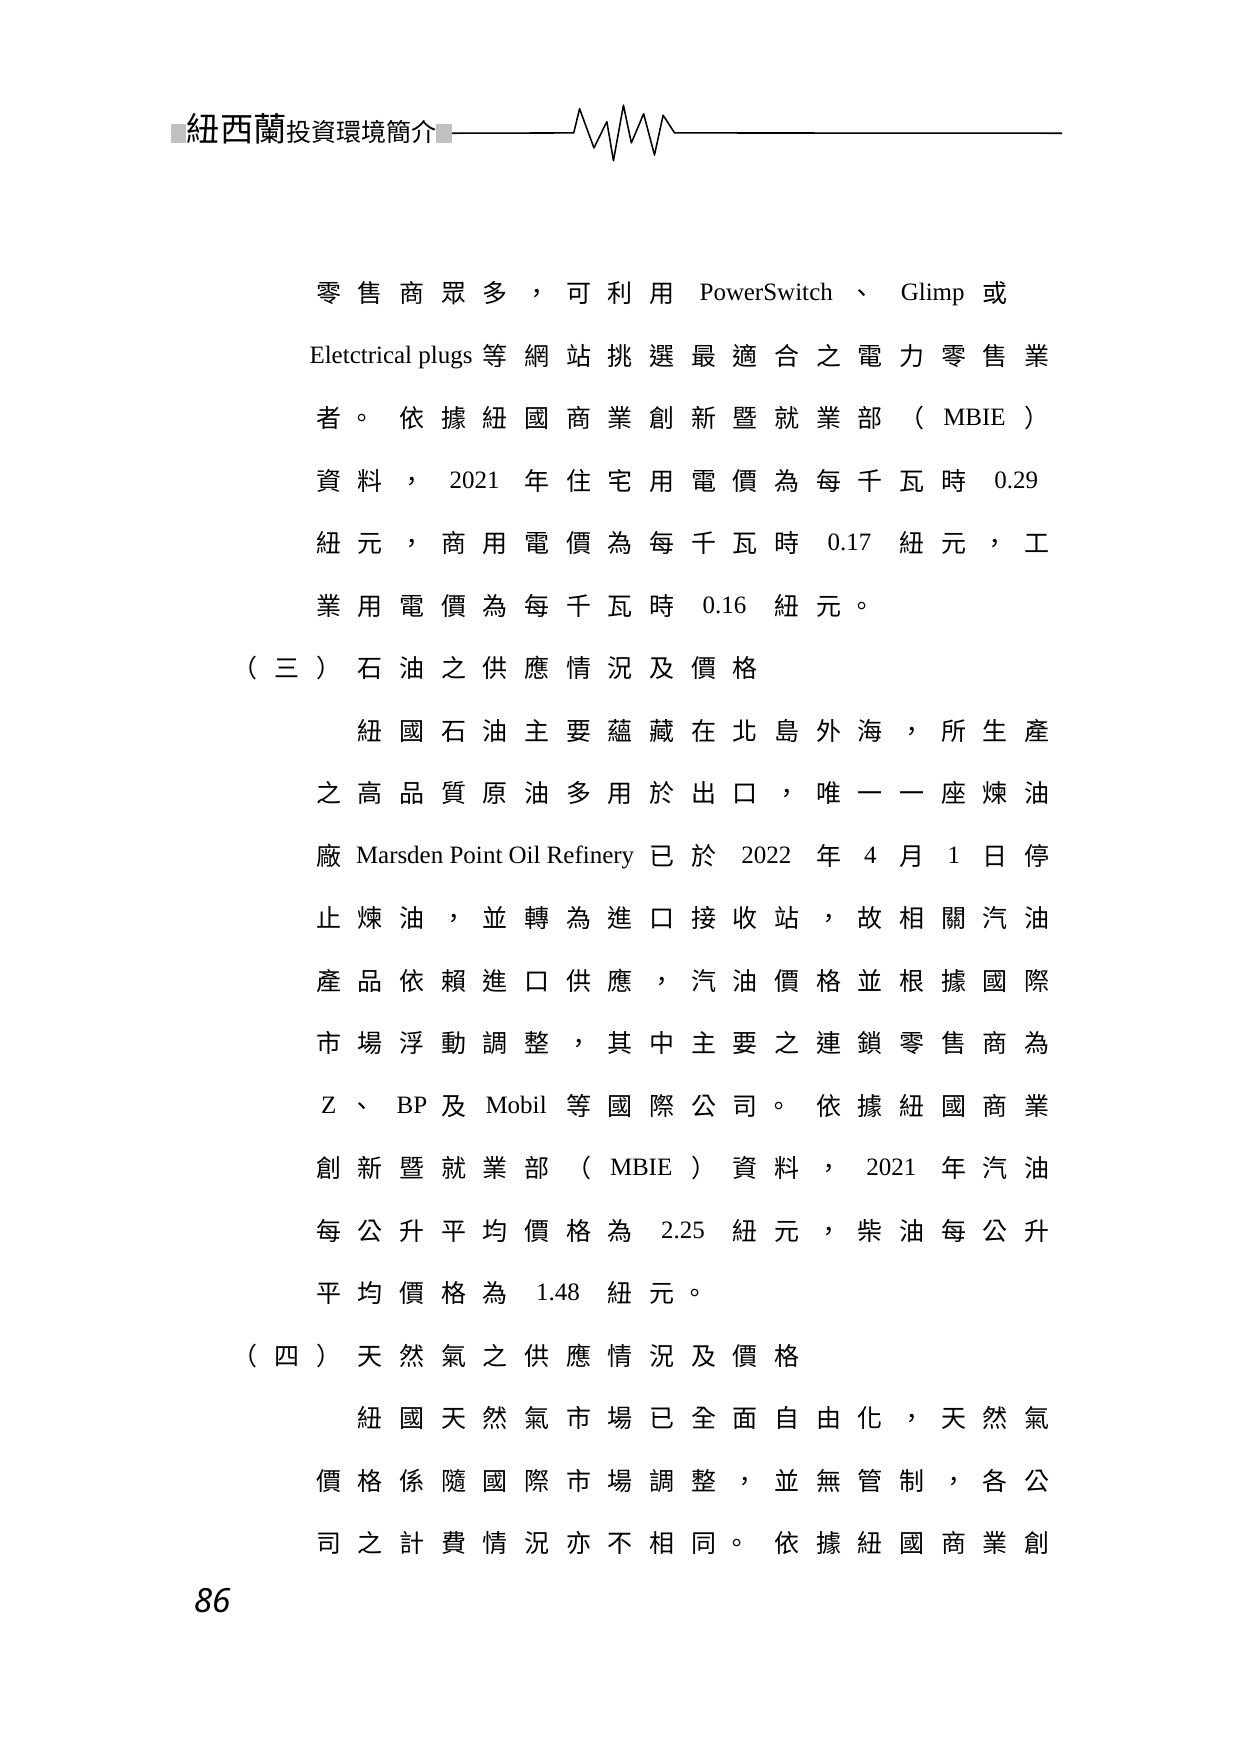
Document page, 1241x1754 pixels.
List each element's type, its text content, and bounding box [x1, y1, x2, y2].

text 紐國天然氣市場已全面自由化，天然氣價格係隨國際市場調整，並無管制，各公司之計費情況亦不相同。依據紐國商業創 [281, 1375, 1058, 1563]
text 紐國石油主要蘊藏在北島外海，所生產之高品質原油多用於出口，唯一一座煉油廠Marsden Point Oil Refinery已於2022年4月1日停止煉油，並轉為進口接收站，故相關汽油產品依賴進口供應，汽油價格並根據國際市場浮動調整，其中主要之連鎖零售商為Z、BP及Mobil等國際公司。依據紐國商業創新暨就業部（MBIE）資料，2021年汽油每公升平均價格為2.25紐元，柴油每公升平均價格為1.48紐元。 [281, 688, 1058, 1313]
text 零售商眾多，可利用PowerSwitch、Glimp或Eletctrical plugs等網站挑選最適合之電力零售業者。依據紐國商業創新暨就業部（MBIE）資料，2021年住宅用電價為每千瓦時0.29紐元，商用電價為每千瓦時0.17紐元，工業用電價為每千瓦時0.16紐元。 [281, 250, 1058, 625]
text （三）石油之供應情況及價格 [207, 625, 1058, 688]
text （四）天然氣之供應情況及價格 [207, 1313, 1058, 1375]
